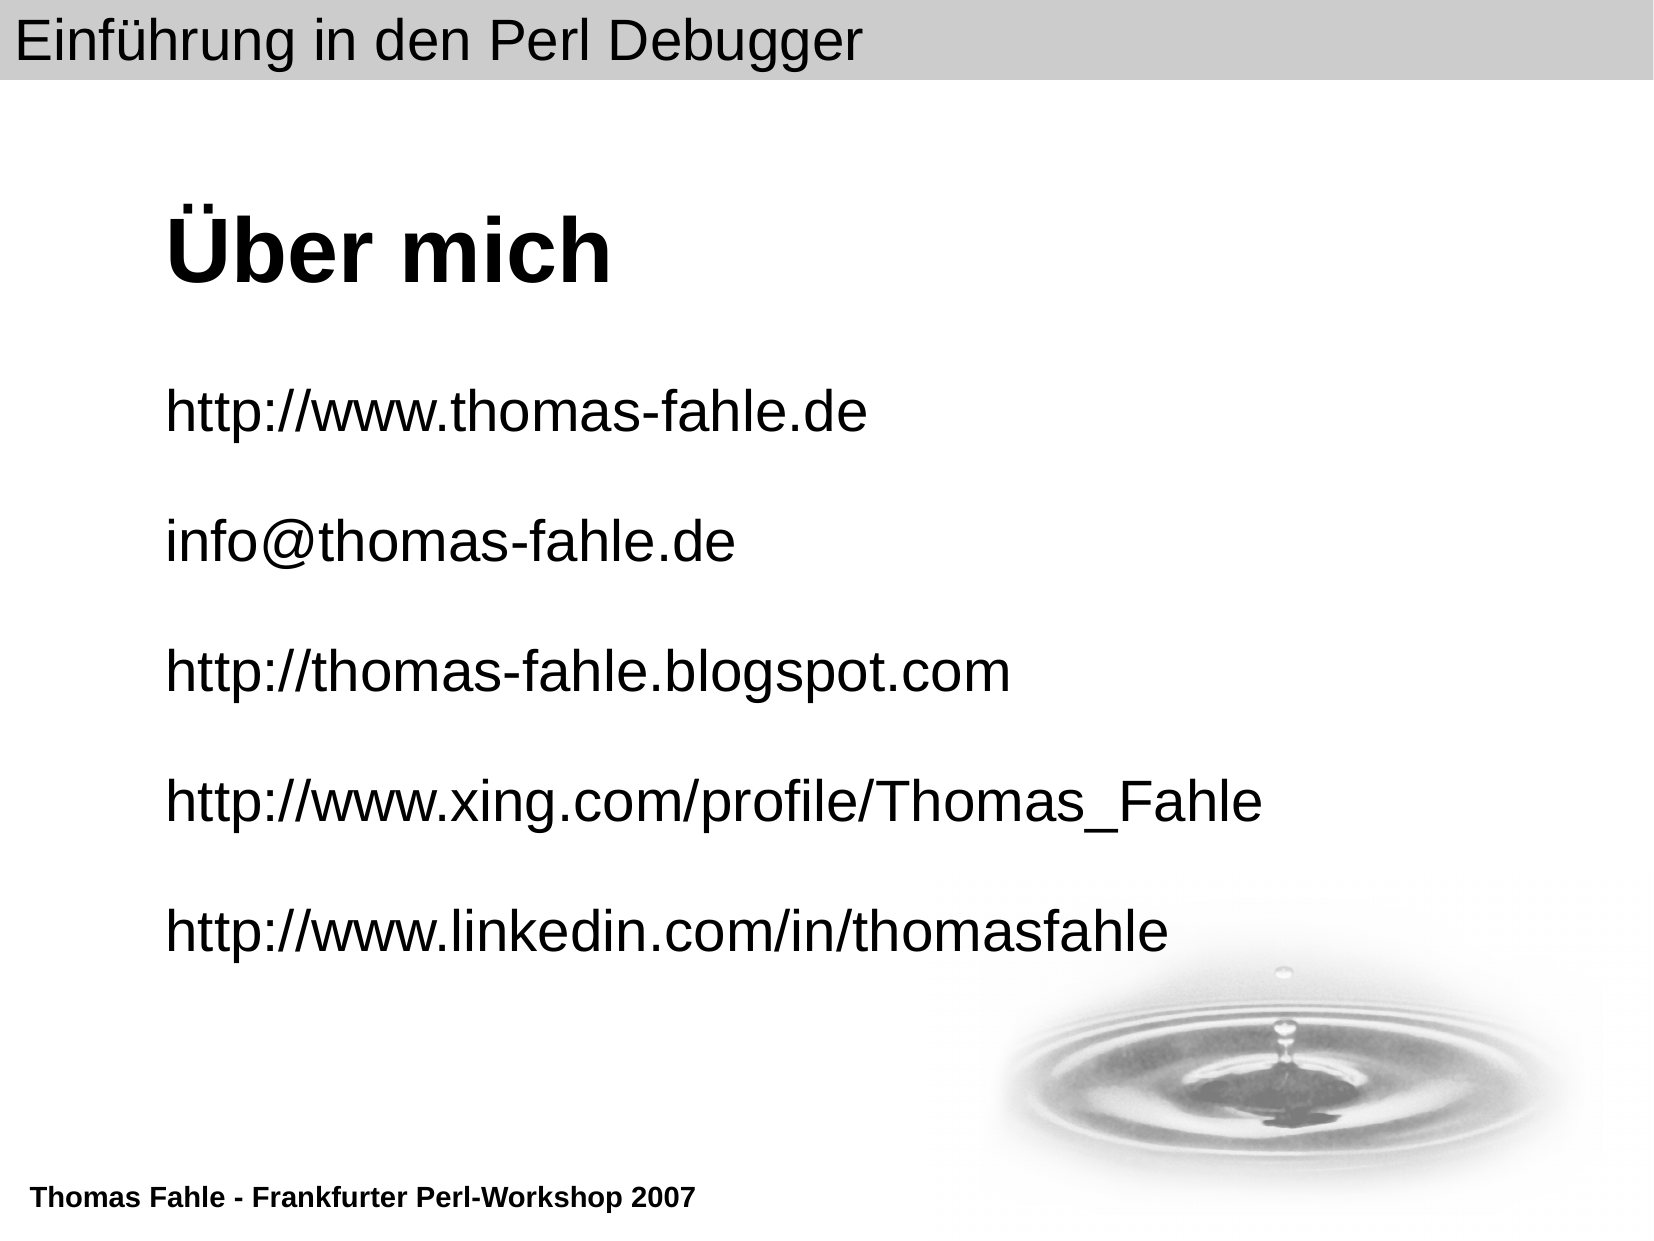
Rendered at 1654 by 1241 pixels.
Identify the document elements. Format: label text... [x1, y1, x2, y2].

subtitle http://www.thomas-fahle.de info@thomas-fahle.de http://thomas-fahle.blogspot.com http://www.xing.com/profile/Thomas_Fahle http://www.linkedin.com/in/thomasfahle [165, 375, 1565, 968]
picture [0, 80, 1654, 1241]
title Über mich [165, 154, 1654, 347]
